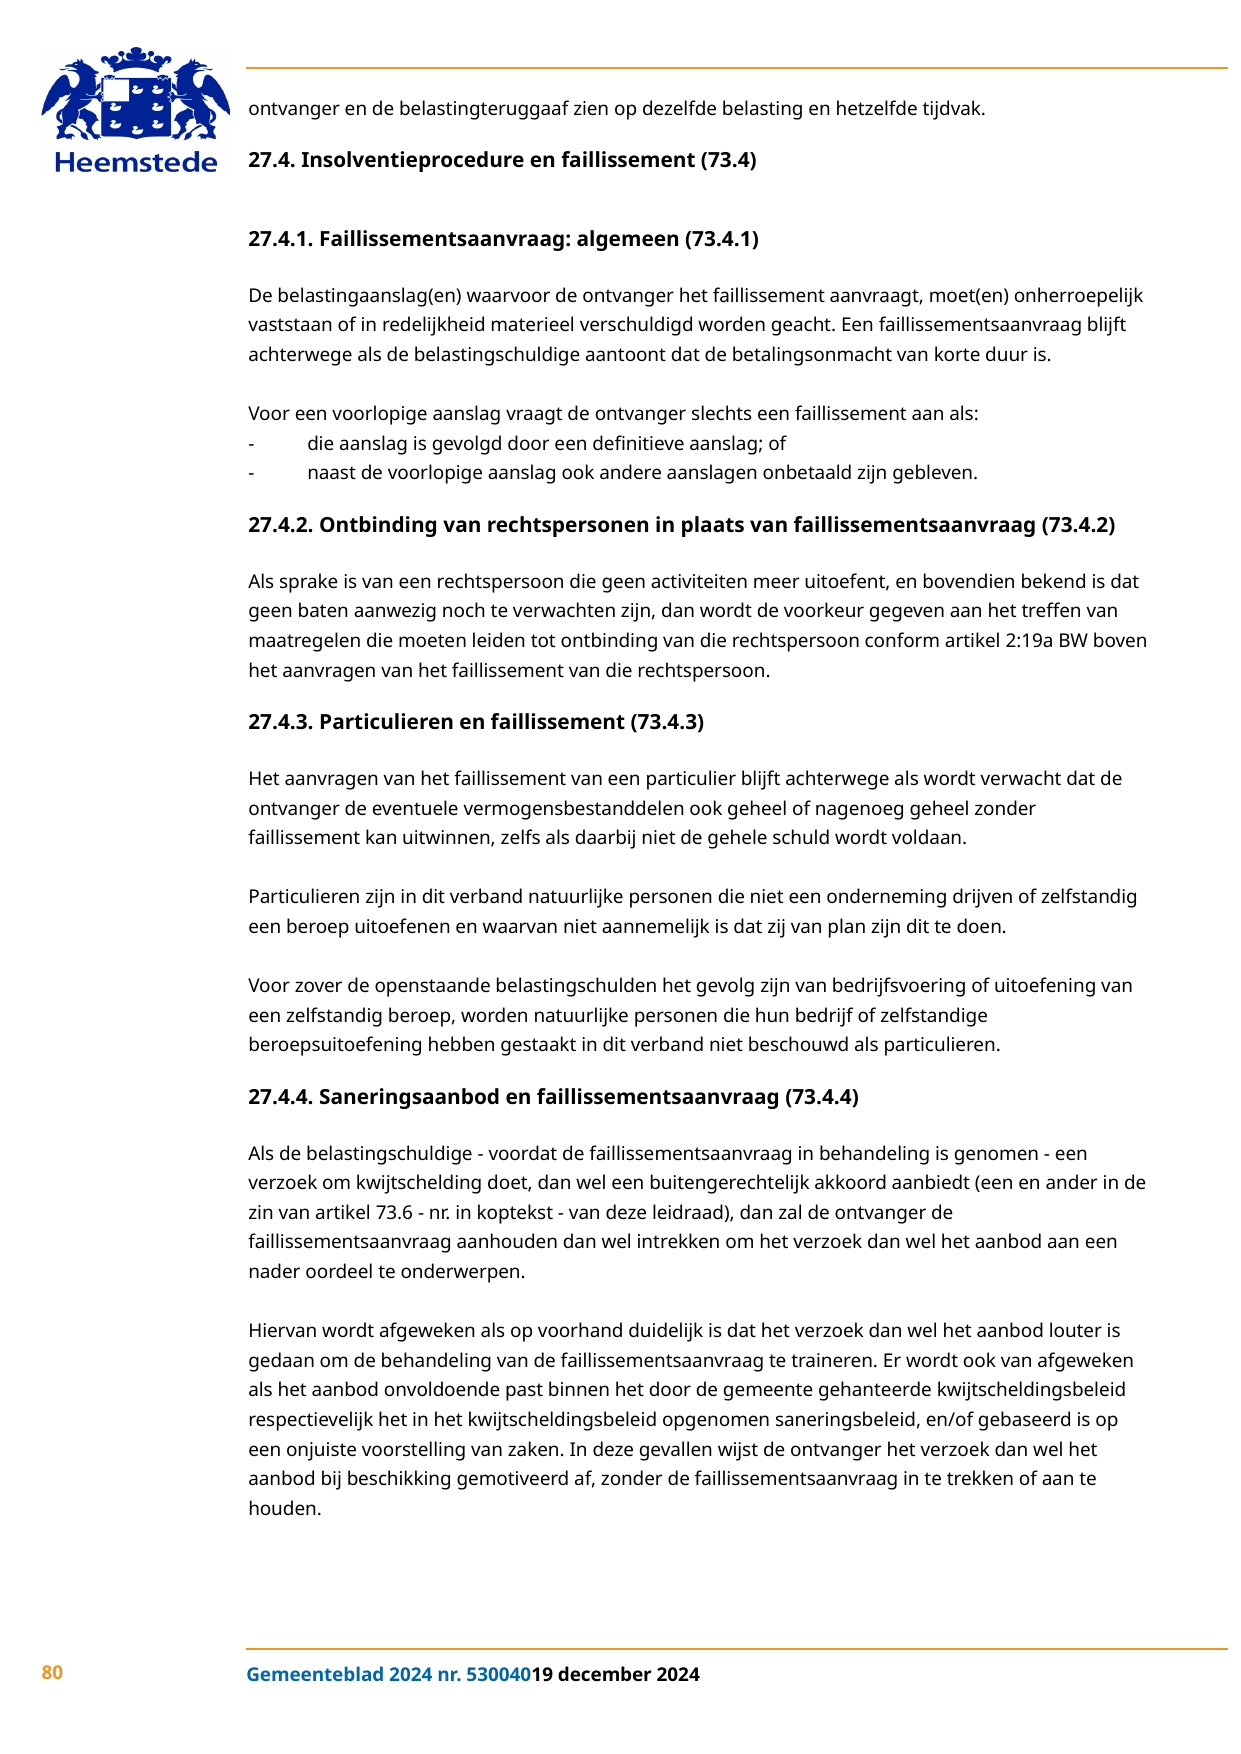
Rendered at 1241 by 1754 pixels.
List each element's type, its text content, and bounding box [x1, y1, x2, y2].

text 27.4.3. Particulieren en faillissement (73.4.3) [248, 707, 1152, 736]
text 27.4.1. Faillissementsaanvraag: algemeen (73.4.1) [248, 224, 1152, 252]
picture [41, 47, 231, 172]
text Particulieren zijn in dit verband natuurlijke personen die niet een onderneming drijven of zelfstandig een beroep uitoefenen en waarvan niet aannemelijk is dat zij van plan zijn dit te doen. [248, 883, 1152, 939]
text ontvanger en de belastingteruggaaf zien op dezelfde belasting en hetzelfde tijdvak. [248, 95, 1152, 121]
text Hiervan wordt afgeweken als op voorhand duidelijk is dat het verzoek dan wel het aanbod louter is gedaan om de behandeling van de faillissementsaanvraag te traineren. Er wordt ook van afgeweken als het aanbod onvoldoende past binnen het door de gemeente gehanteerde kwijtscheldingsbeleid respectievelijk het in het kwijtscheldingsbeleid opgenomen saneringsbeleid, en/of gebaseerd is op een onjuiste voorstelling van zaken. In deze gevallen wijst de ontvanger het verzoek dan wel het aanbod bij beschikking gemotiveerd af, zonder de faillissementsaanvraag in te trekken of aan te houden. [248, 1317, 1152, 1521]
text Voor zover de openstaande belastingschulden het gevolg zijn van bedrijfsvoering of uitoefening van een zelfstandig beroep, worden natuurlijke personen die hun bedrijf of zelfstandige beroepsuitoefening hebben gestaakt in dit verband niet beschouwd als particulieren. [248, 972, 1152, 1057]
text Voor een voorlopige aanslag vraagt de ontvanger slechts een faillissement aan als: [248, 400, 1152, 426]
list naast de voorlopige aanslag ook andere aanslagen onbetaald zijn gebleven. [248, 459, 1152, 485]
text Als de belastingschuldige - voordat de faillissementsaanvraag in behandeling is genomen - een verzoek om kwijtschelding doet, dan wel een buitengerechtelijk akkoord aanbiedt (een en ander in de zin van artikel 73.6 - nr. in koptekst - van deze leidraad), dan zal de ontvanger de faillissementsaanvraag aanhouden dan wel intrekken om het verzoek dan wel het aanbod aan een nader oordeel te onderwerpen. [248, 1140, 1152, 1284]
text De belastingaanslag(en) waarvoor de ontvanger het faillissement aanvraagt, moet(en) onherroepelijk vaststaan of in redelijkheid materieel verschuldigd worden geacht. Een faillissementsaanvraag blijft achterwege als de belastingschuldige aantoont dat de betalingsonmacht van korte duur is. [248, 282, 1152, 367]
text Het aanvragen van het faillissement van een particulier blijft achterwege als wordt verwacht dat de ontvanger de eventuele vermogensbestanddelen ook geheel of nagenoeg geheel zonder faillissement kan uitwinnen, zelfs als daarbij niet de gehele schuld wordt voldaan. [248, 765, 1152, 850]
text 27.4. Insolventieprocedure en faillissement (73.4) [248, 145, 1152, 174]
list die aanslag is gevolgd door een definitieve aanslag; of [248, 430, 1152, 456]
text 27.4.2. Ontbinding van rechtspersonen in plaats van faillissementsaanvraag (73.4.2) [248, 510, 1152, 538]
text 27.4.4. Saneringsaanbod en faillissementsaanvraag (73.4.4) [248, 1082, 1152, 1110]
text Als sprake is van een rechtspersoon die geen activiteiten meer uitoefent, en bovendien bekend is dat geen baten aanwezig noch te verwachten zijn, dan wordt de voorkeur gegeven aan het treffen van maatregelen die moeten leiden tot ontbinding van die rechtspersoon conform artikel 2:19a BW boven het aanvragen van het faillissement van die rechtspersoon. [248, 568, 1152, 682]
